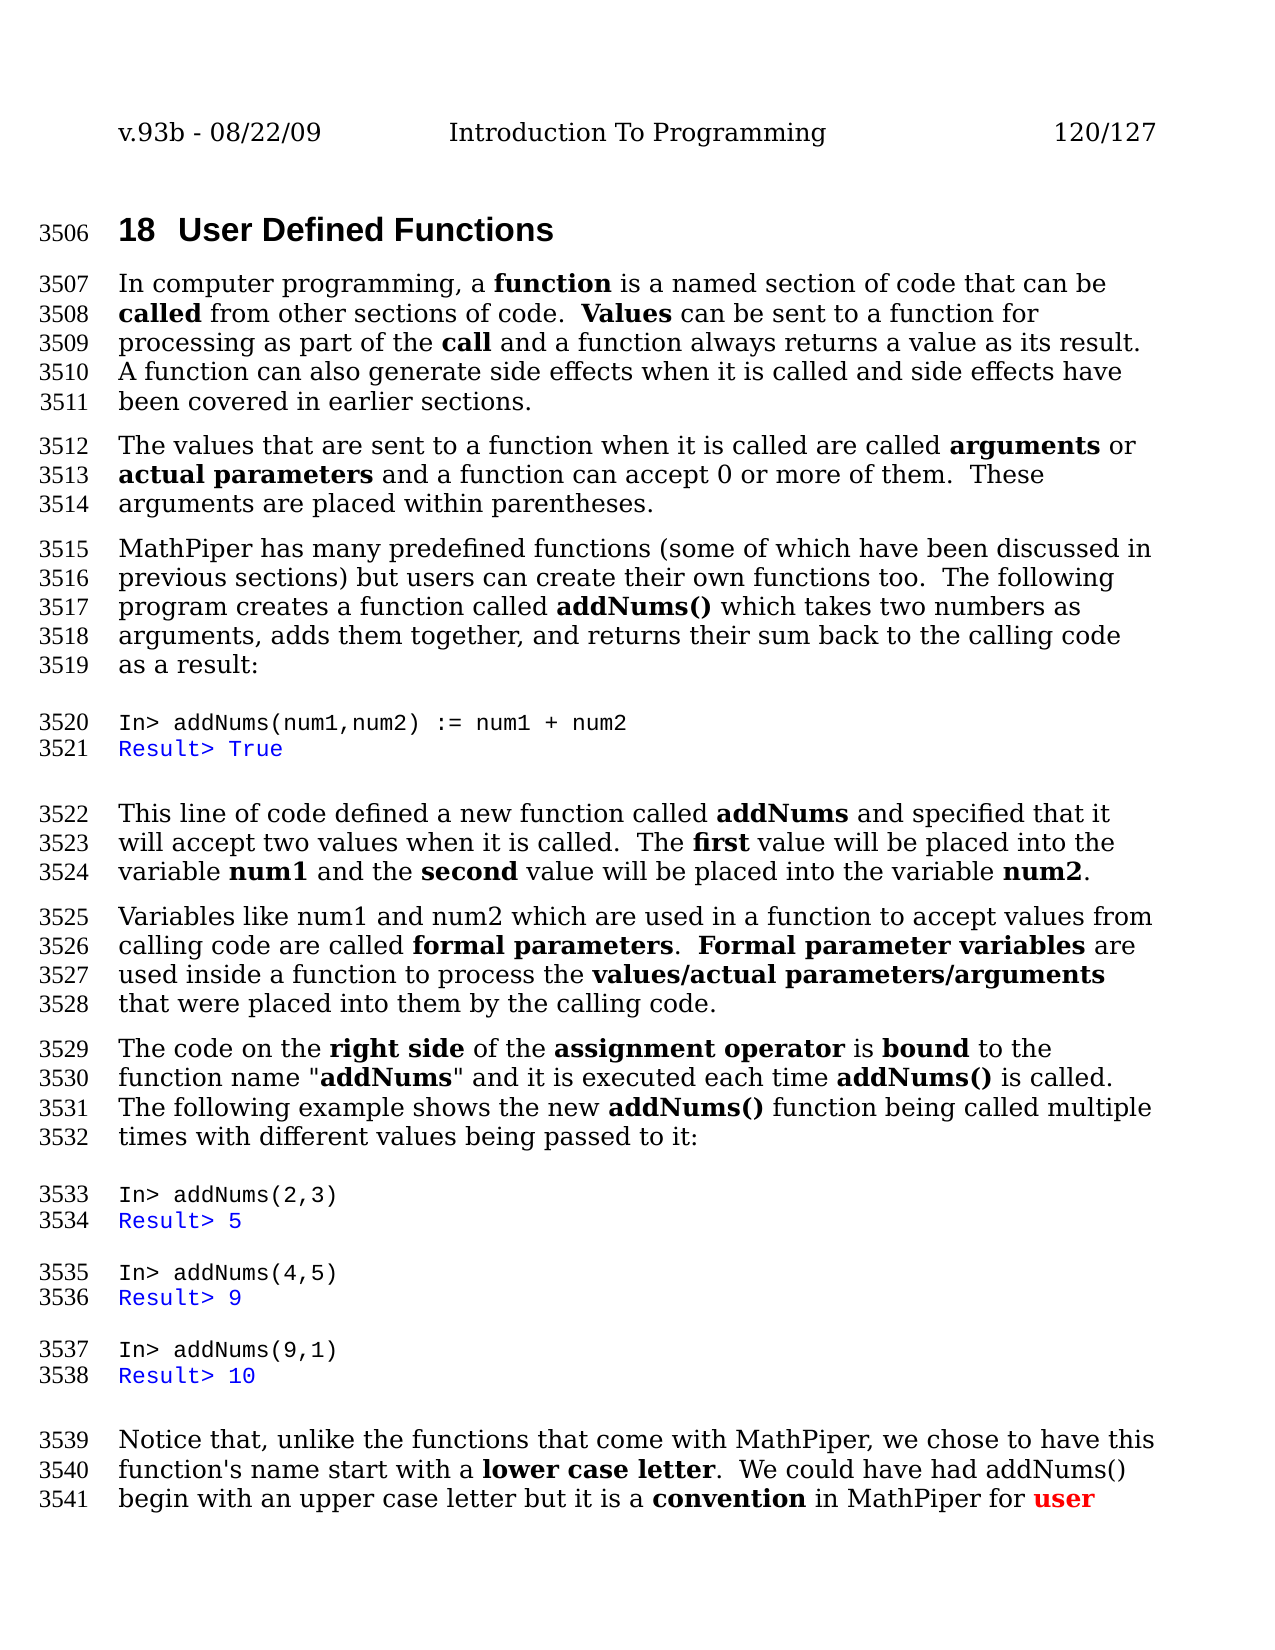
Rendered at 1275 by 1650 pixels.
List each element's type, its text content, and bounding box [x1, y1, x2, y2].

text This line of code defined a new function called addNums and specified that it will accept two values when it is called. The first value will be placed into the variable num1 and the second value will be placed into the variable num2. [118, 798, 1157, 887]
text Notice that, unlike the functions that come with MathPiper, we chose to have this function's name start with a lower case letter. We could have had addNums() begin with an upper case letter but it is a convention in MathPiper for user [118, 1425, 1157, 1513]
text Result> 5 [118, 1209, 1157, 1235]
text In> addNums(2,3) [118, 1183, 1157, 1209]
subtitle User Defined Functions [118, 210, 1157, 248]
text In> addNums(num1,num2) := num1 + num2 [118, 712, 1157, 738]
text MathPiper has many predefined functions (some of which have been discussed in previous sections) but users can create their own functions too. The following program creates a function called addNums() which takes two numbers as arguments, adds them together, and returns their sum back to the calling code as a result: [118, 534, 1157, 680]
text In computer programming, a function is a named section of code that can be called from other sections of code. Values can be sent to a function for processing as part of the call and a function always returns a value as its result. A function can also generate side effects when it is called and side effects have been covered in earlier sections. [118, 269, 1157, 416]
text Result> True [118, 738, 1157, 764]
text In> addNums(9,1) [118, 1339, 1157, 1364]
text In> addNums(4,5) [118, 1261, 1157, 1287]
text The values that are sent to a function when it is called are called arguments or actual parameters and a function can accept 0 or more of them. These arguments are placed within parentheses. [118, 431, 1157, 519]
text Variables like num1 and num2 which are used in a function to accept values from calling code are called formal parameters. Formal parameter variables are used inside a function to process the values/actual parameters/arguments that were placed into them by the calling code. [118, 902, 1157, 1019]
text The code on the right side of the assignment operator is bound to the function name "addNums" and it is executed each time addNums() is called. The following example shows the new addNums() function being called multiple times with different values being passed to it: [118, 1034, 1157, 1151]
text Result> 10 [118, 1364, 1157, 1391]
text Result> 9 [118, 1287, 1157, 1313]
